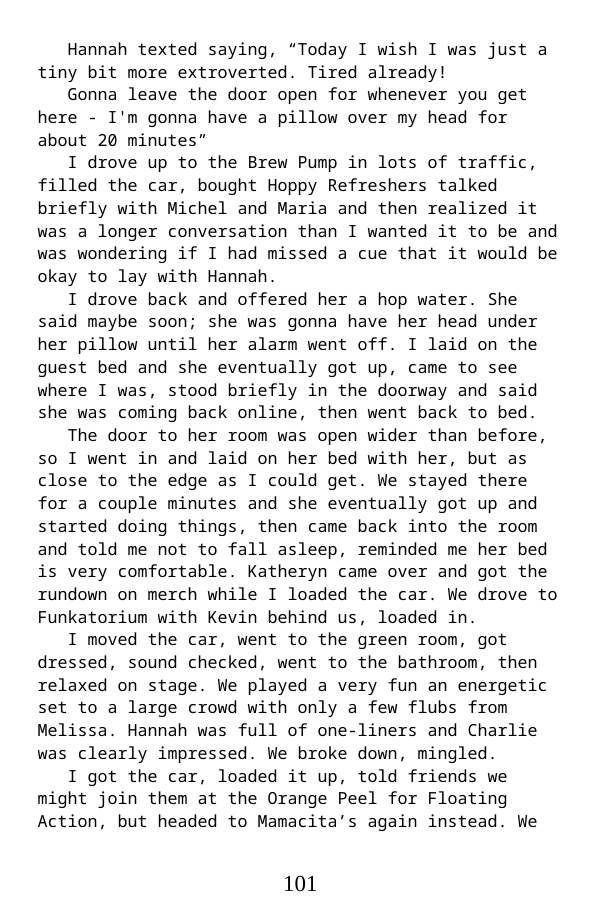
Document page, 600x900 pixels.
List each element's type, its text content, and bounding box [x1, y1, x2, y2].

text The door to her room was open wider than before, so I went in and laid on her bed with her, but as close to the edge as I could get. We stayed there for a couple minutes and she eventually got up and started doing things, then came back into the room and told me not to fall asleep, reminded me her bed is very comfortable. Katheryn came over and got the rundown on merch while I loaded the car. We drove to Funkatorium with Kevin behind us, loaded in. [37, 423, 562, 628]
text Gonna leave the door open for whenever you get here - I'm gonna have a pillow over my head for about 20 minutes” [37, 83, 562, 151]
text I moved the car, went to the green room, got dressed, sound checked, went to the bathroom, then relaxed on stage. We played a very fun an energetic set to a large crowd with only a few flubs from Melissa. Hannah was full of one-liners and Charlie was clearly impressed. We broke down, mingled. [37, 628, 562, 764]
text Hannah texted saying, “Today I wish I was just a tiny bit more extroverted. Tired already! [37, 37, 562, 83]
text I drove up to the Brew Pump in lots of traffic, filled the car, bought Hoppy Refreshers talked briefly with Michel and Maria and then realized it was a longer conversation than I wanted it to be and was wondering if I had missed a cue that it would be okay to lay with Hannah. [37, 151, 562, 287]
text I drove back and offered her a hop water. She said maybe soon; she was gonna have her head under her pillow until her alarm went off. I laid on the guest bed and she eventually got up, came to see where I was, stood briefly in the doorway and said she was coming back online, then went back to bed. [37, 287, 562, 423]
text I got the car, loaded it up, told friends we might join them at the Orange Peel for Floating Action, but headed to Mamacita’s again instead. We [37, 764, 562, 832]
